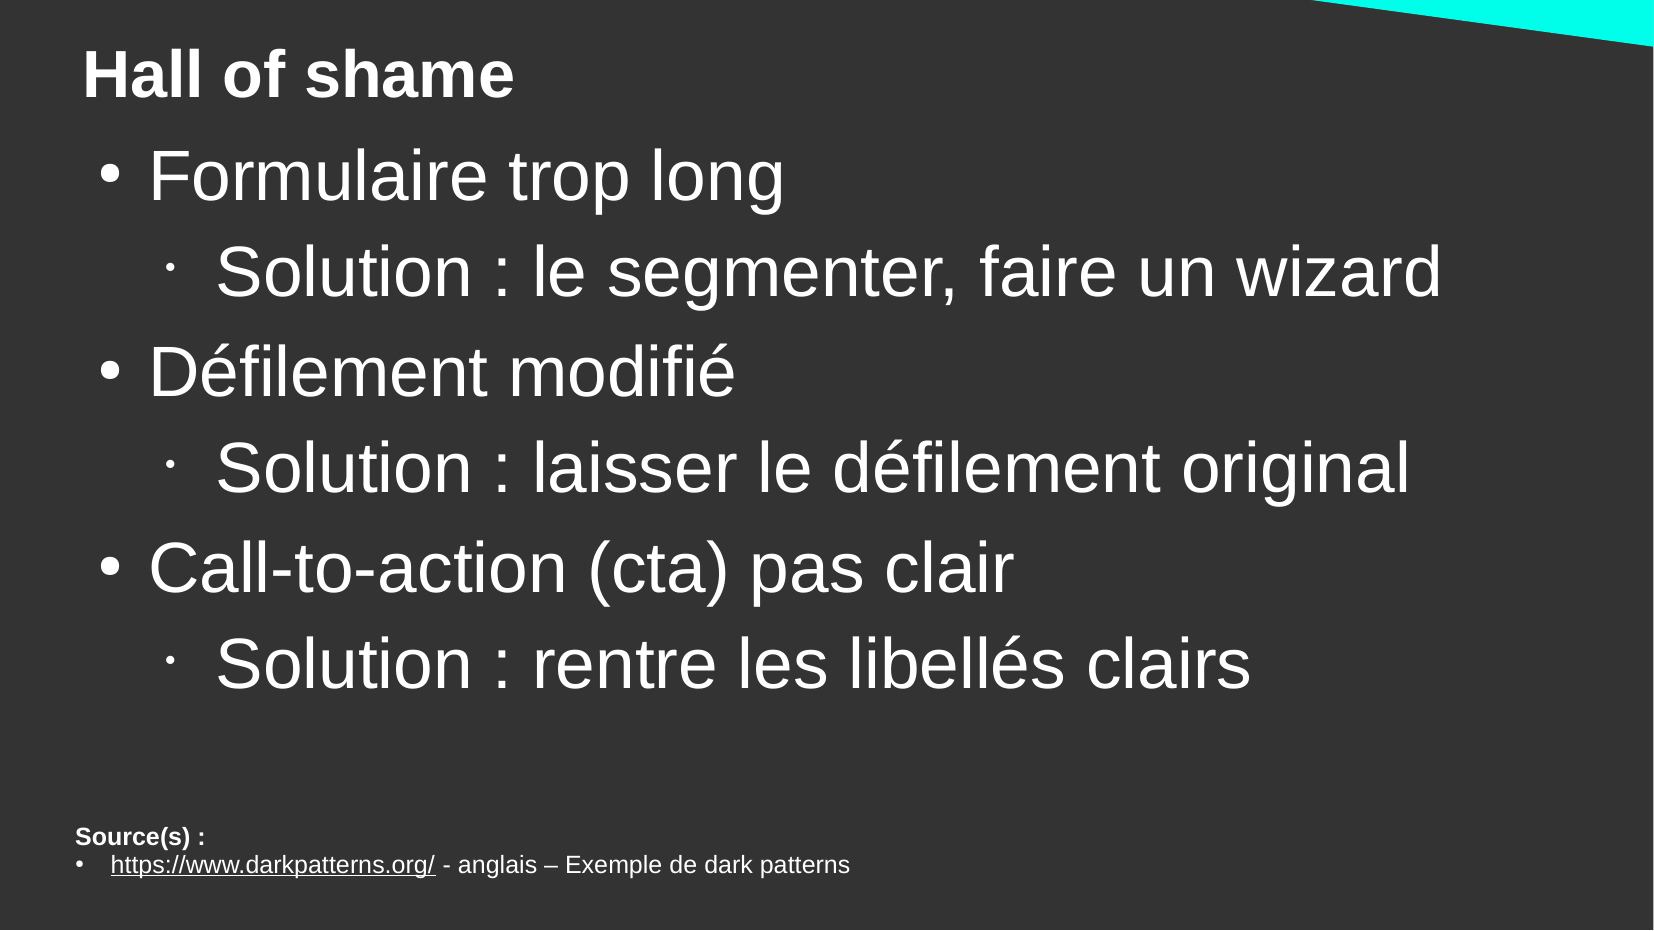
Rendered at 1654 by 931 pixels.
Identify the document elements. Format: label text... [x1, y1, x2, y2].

text_box [1311, 0, 1654, 47]
list Formulaire trop long Solution : le segmenter, faire un wizard Défilement modifié Solution : laisser le défilement original Call-to-action (cta) pas clair Solution : rentre les libellés clairs [80, 135, 1620, 709]
title Hall of shame [82, 37, 1571, 114]
text_box Source(s) : https://www.darkpatterns.org/ - anglais – Exemple de dark patterns [60, 815, 1546, 898]
